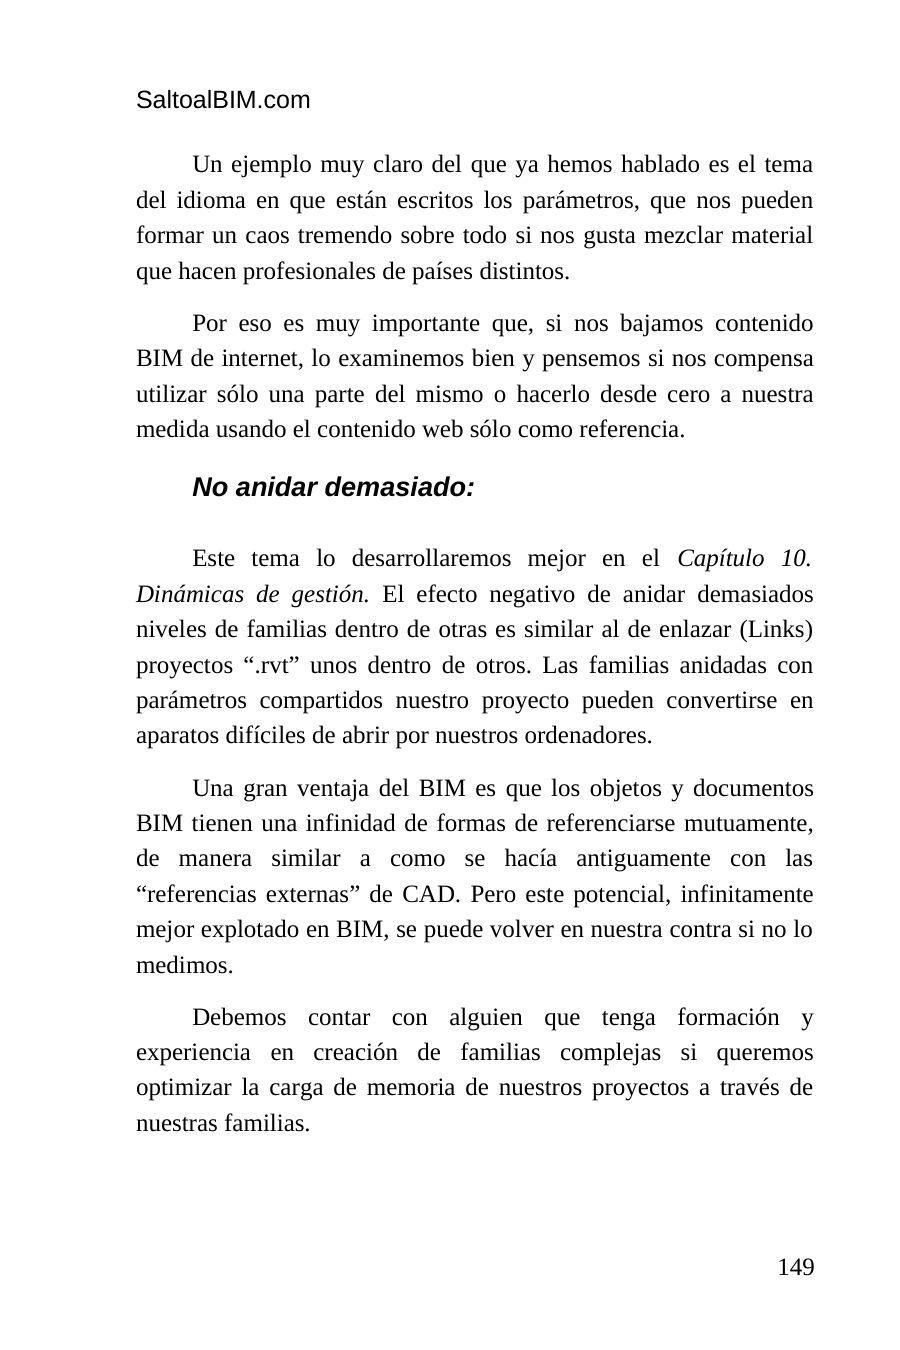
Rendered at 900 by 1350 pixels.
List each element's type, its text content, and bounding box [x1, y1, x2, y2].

text Una gran ventaja del BIM es que los objetos y documentos BIM tienen una infinidad de formas de referenciarse mutuamente, de manera similar a como se hacía antiguamente con las “referencias externas” de CAD. Pero este potencial, infinitamente mejor explotado en BIM, se puede volver en nuestra contra si no lo medimos. [136, 768, 814, 980]
text Por eso es muy importante que, si nos bajamos contenido BIM de internet, lo examinemos bien y pensemos si nos compensa utilizar sólo una parte del mismo o hacerlo desde cero a nuestra medida usando el contenido web sólo como referencia. [136, 303, 814, 444]
text Un ejemplo muy claro del que ya hemos hablado es el tema del idioma en que están escritos los parámetros, que nos pueden formar un caos tremendo sobre todo si nos gusta mezclar material que hacen profesionales de países distintos. [136, 144, 814, 286]
subtitle No anidar demasiado: [136, 471, 814, 502]
text Debemos contar con alguien que tenga formación y experiencia en creación de familias complejas si queremos optimizar la carga de memoria de nuestros proyectos a través de nuestras familias. [136, 997, 814, 1138]
text Este tema lo desarrollaremos mejor en el Capítulo 10. Dinámicas de gestión. El efecto negativo de anidar demasiados niveles de familias dentro de otras es similar al de enlazar (Links) proyectos “.rvt” unos dentro de otros. Las familias anidadas con parámetros compartidos nuestro proyecto pueden convertirse en aparatos difíciles de abrir por nuestros ordenadores. [136, 538, 814, 751]
